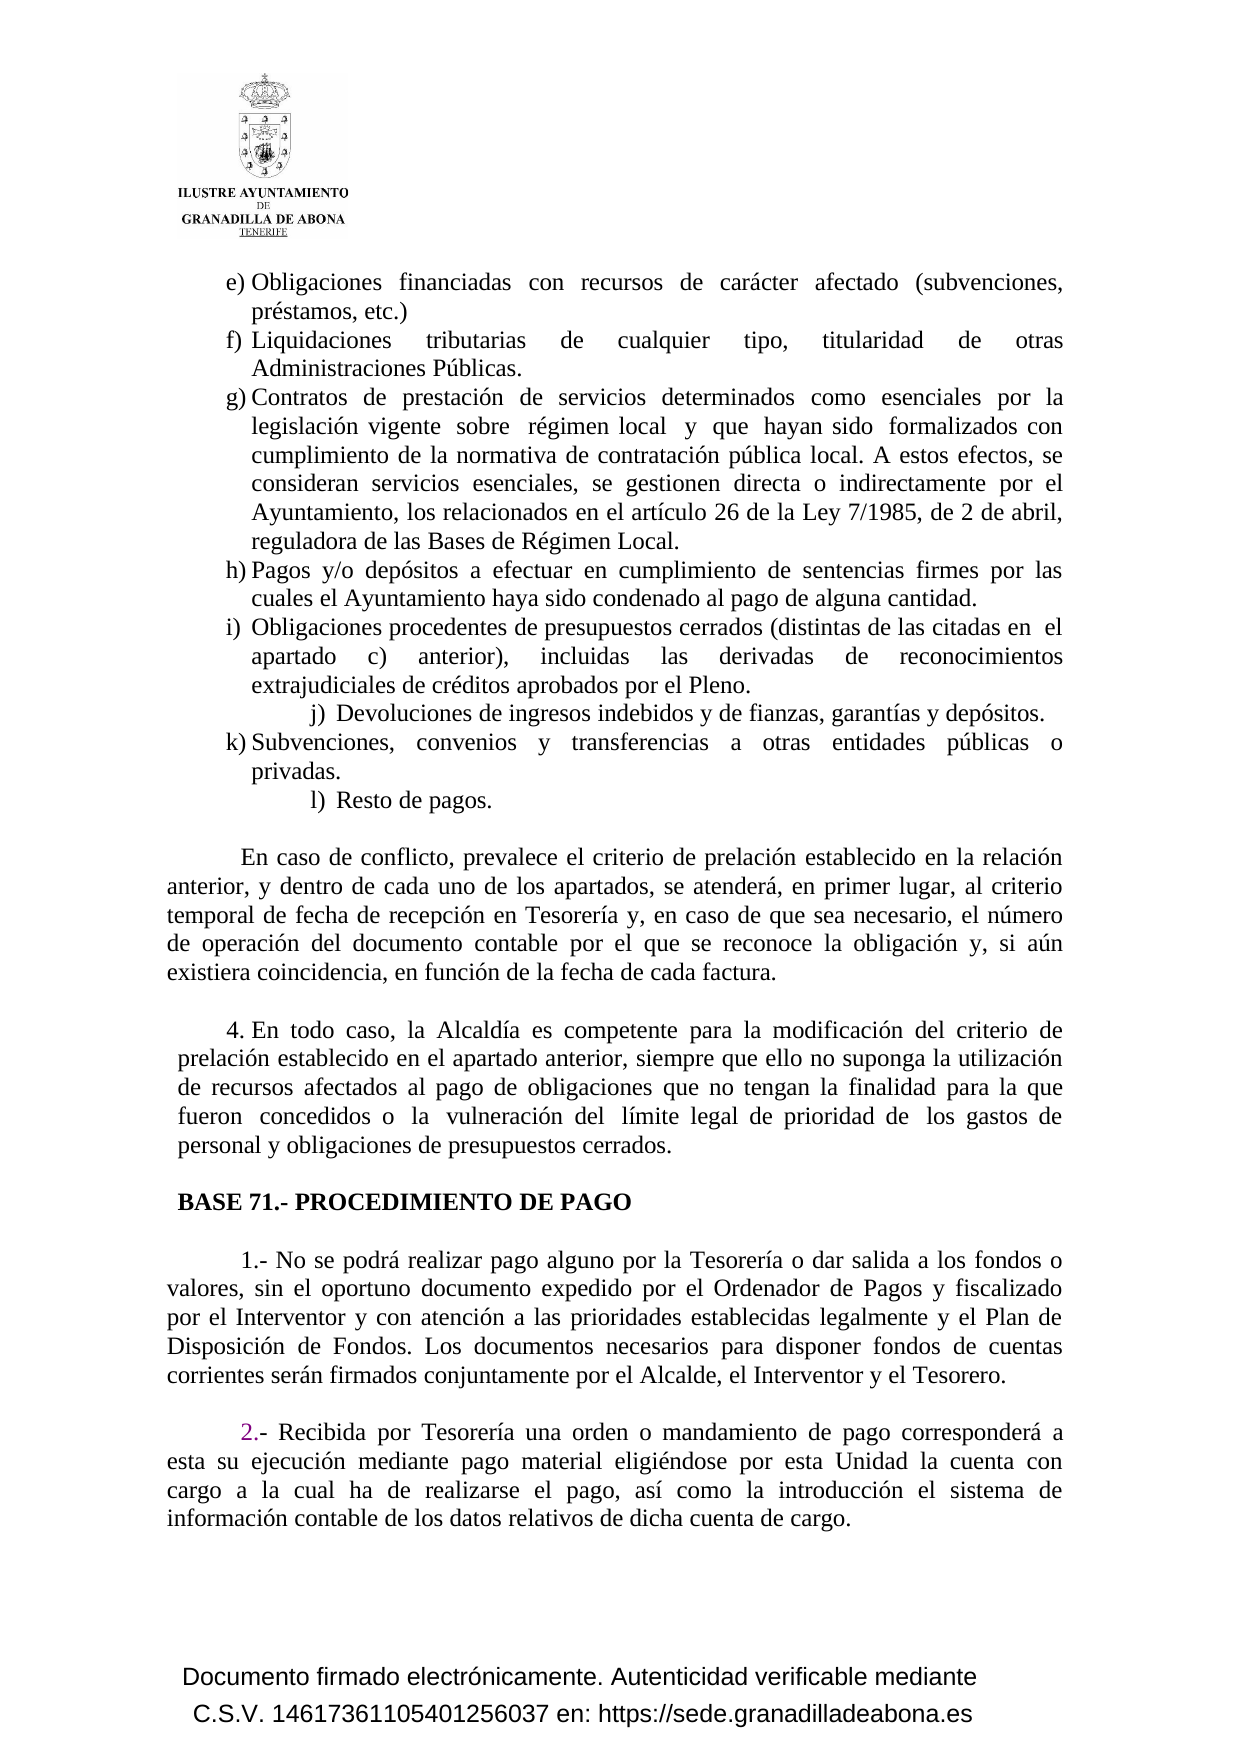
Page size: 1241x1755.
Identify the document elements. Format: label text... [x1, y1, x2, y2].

list Obligaciones procedentes de presupuestos cerrados (distintas de las citadas en el apartado c) anterior), incluidas las derivadas de reconocimientos extrajudiciales de créditos aprobados por el Pleno. [226, 612, 1063, 698]
list Devoluciones de ingresos indebidos y de fianzas, garantías y depósitos. [310, 698, 1074, 727]
list Pagos y/o depósitos a efectuar en cumplimiento de sentencias firmes por las cuales el Ayuntamiento haya sido condenado al pago de alguna cantidad. [226, 555, 1063, 612]
text 2.- Recibida por Tesorería una orden o mandamiento de pago corresponderá a esta su ejecución mediante pago material eligiéndose por esta Unidad la cuenta con cargo a la cual ha de realizarse el pago, así como la introducción el sistema de información contable de los datos relativos de dicha cuenta de cargo. [167, 1417, 1063, 1532]
list Obligaciones financiadas con recursos de carácter afectado (subvenciones, préstamos, etc.) [226, 267, 1063, 325]
list Liquidaciones tributarias de cualquier tipo, titularidad de otras Administraciones Públicas. [226, 325, 1064, 382]
list En todo caso, la Alcaldía es competente para la modificación del criterio de prelación establecido en el apartado anterior, siempre que ello no suponga la utilización de recursos afectados al pago de obligaciones que no tengan la finalidad para la que fueron concedidos o la vulneración del límite legal de prioridad de los gastos de personal y obligaciones de presupuestos cerrados. [167, 1015, 1063, 1158]
list Contratos de prestación de servicios determinados como esenciales por la legislación vigente sobre régimen local y que hayan sido formalizados con cumplimiento de la normativa de contratación pública local. A estos efectos, se consideran servicios esenciales, se gestionen directa o indirectamente por el Ayuntamiento, los relacionados en el artículo 26 de la Ley 7/1985, de 2 de abril, reguladora de las Bases de Régimen Local. [226, 382, 1063, 555]
list Resto de pagos. [310, 785, 1074, 813]
text En caso de conflicto, prevalece el criterio de prelación establecido en la relación anterior, y dentro de cada uno de los apartados, se atenderá, en primer lugar, al criterio temporal de fecha de recepción en Tesorería y, en caso de que sea necesario, el número de operación del documento contable por el que se reconoce la obligación y, si aún existiera coincidencia, en función de la fecha de cada factura. [167, 842, 1063, 986]
text 1.- No se podrá realizar pago alguno por la Tesorería o dar salida a los fondos o valores, sin el oportuno documento expedido por el Ordenador de Pagos y fiscalizado por el Interventor y con atención a las prioridades establecidas legalmente y el Plan de Disposición de Fondos. Los documentos necesarios para disponer fondos de cuentas corrientes serán firmados conjuntamente por el Alcalde, el Interventor y el Tesorero. [167, 1245, 1063, 1388]
subtitle BASE 71.- PROCEDIMIENTO DE PAGO [177, 1187, 1074, 1216]
list Subvenciones, convenios y transferencias a otras entidades públicas o privadas. [226, 727, 1063, 785]
